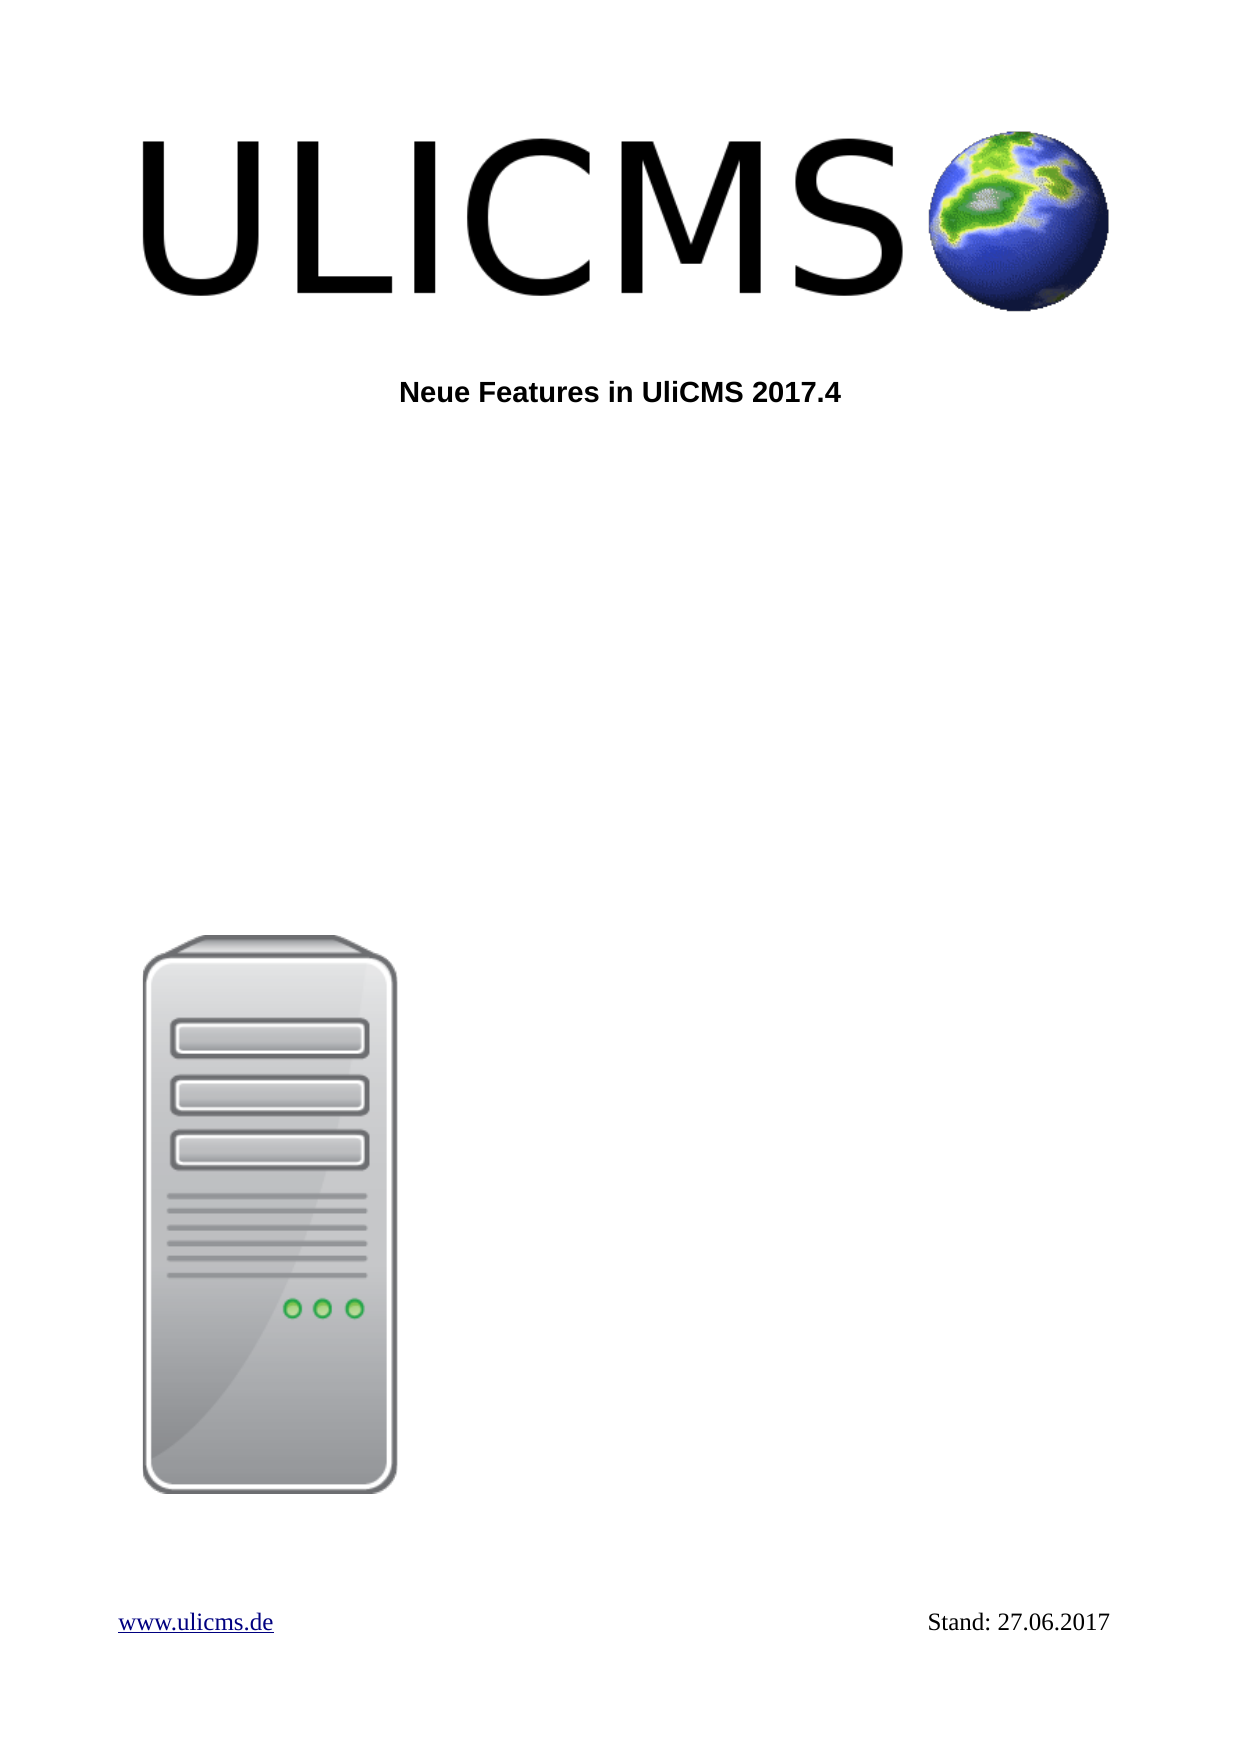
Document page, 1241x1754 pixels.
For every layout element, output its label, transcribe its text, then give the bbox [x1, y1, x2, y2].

subtitle Neue Features in UliCMS 2017.4 [118, 375, 1122, 408]
picture [115, 118, 1117, 321]
picture [142, 935, 398, 1494]
